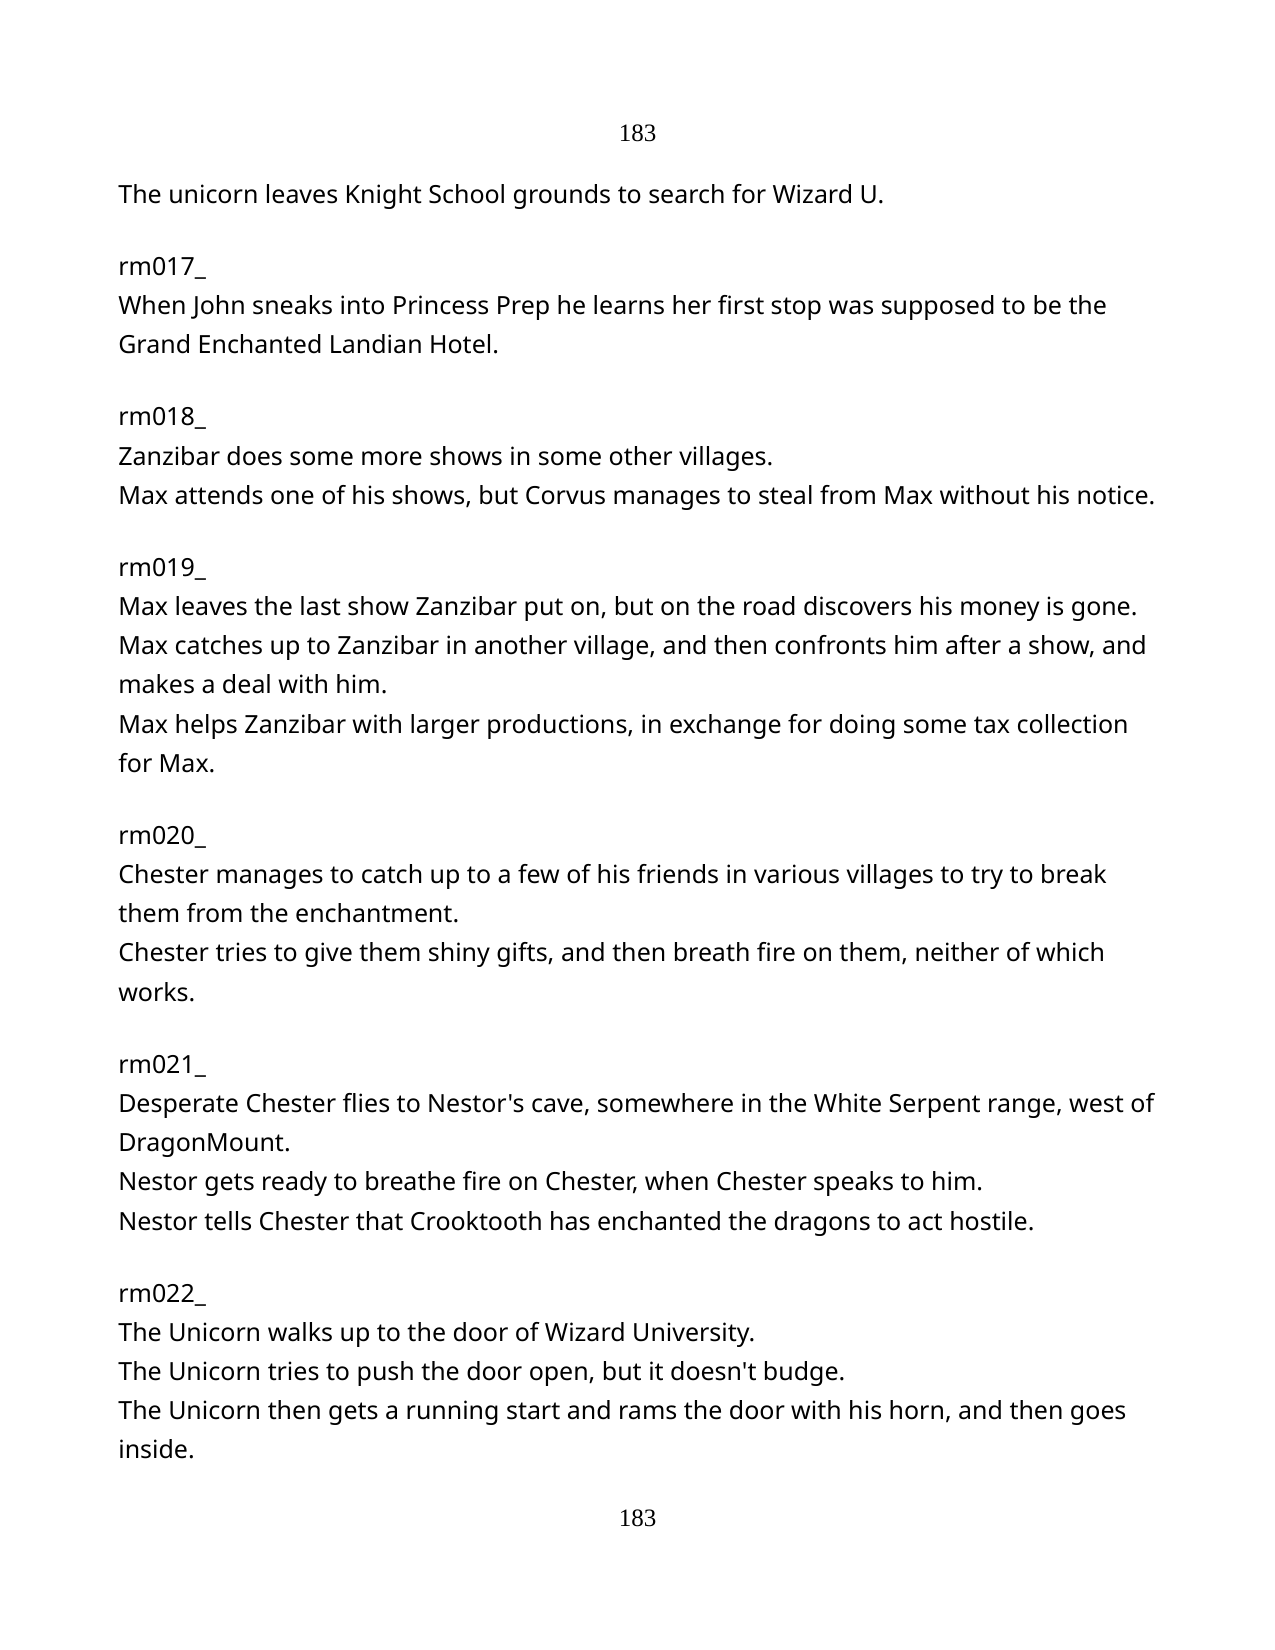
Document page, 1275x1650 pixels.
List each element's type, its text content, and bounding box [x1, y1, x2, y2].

text Chester tries to give them shiny gifts, and then breath fire on them, neither of which works. [118, 935, 1157, 1008]
text Chester manages to catch up to a few of his friends in various villages to try to break them from the enchantment. [118, 857, 1157, 930]
text rm017_ [118, 248, 1157, 283]
text Max catches up to Zanzibar in another village, and then confronts him after a show, and makes a deal with him. [118, 628, 1157, 701]
text Zanzibar does some more shows in some other villages. [118, 438, 1157, 472]
text Max helps Zanzibar with larger productions, in exchange for doing some tax collection for Max. [118, 706, 1157, 779]
text rm019_ [118, 549, 1157, 584]
text When John sneaks into Princess Prep he learns her first stop was supposed to be the Grand Enchanted Landian Hotel. [118, 288, 1157, 361]
text rm020_ [118, 818, 1157, 852]
text rm018_ [118, 399, 1157, 433]
text Nestor tells Chester that Crooktooth has enchanted the dragons to act hostile. [118, 1203, 1157, 1237]
text Desperate Chester flies to Nestor's cave, somewhere in the White Serpent range, west of DragonMount. [118, 1086, 1157, 1159]
text Nestor gets ready to breathe fire on Chester, when Chester speaks to him. [118, 1164, 1157, 1198]
text The Unicorn walks up to the door of Wizard University. [118, 1314, 1157, 1348]
text Max attends one of his shows, but Corvus manages to steal from Max without his notice. [118, 477, 1157, 511]
text Max leaves the last show Zanzibar put on, but on the road discovers his money is gone. [118, 589, 1157, 623]
text The Unicorn tries to push the door open, but it doesn't budge. [118, 1354, 1157, 1388]
text rm022_ [118, 1275, 1157, 1309]
text The unicorn leaves Knight School grounds to search for Wizard U. [118, 176, 1157, 210]
text rm021_ [118, 1046, 1157, 1081]
text The Unicorn then gets a running start and rams the door with his horn, and then goes inside. [118, 1393, 1157, 1466]
